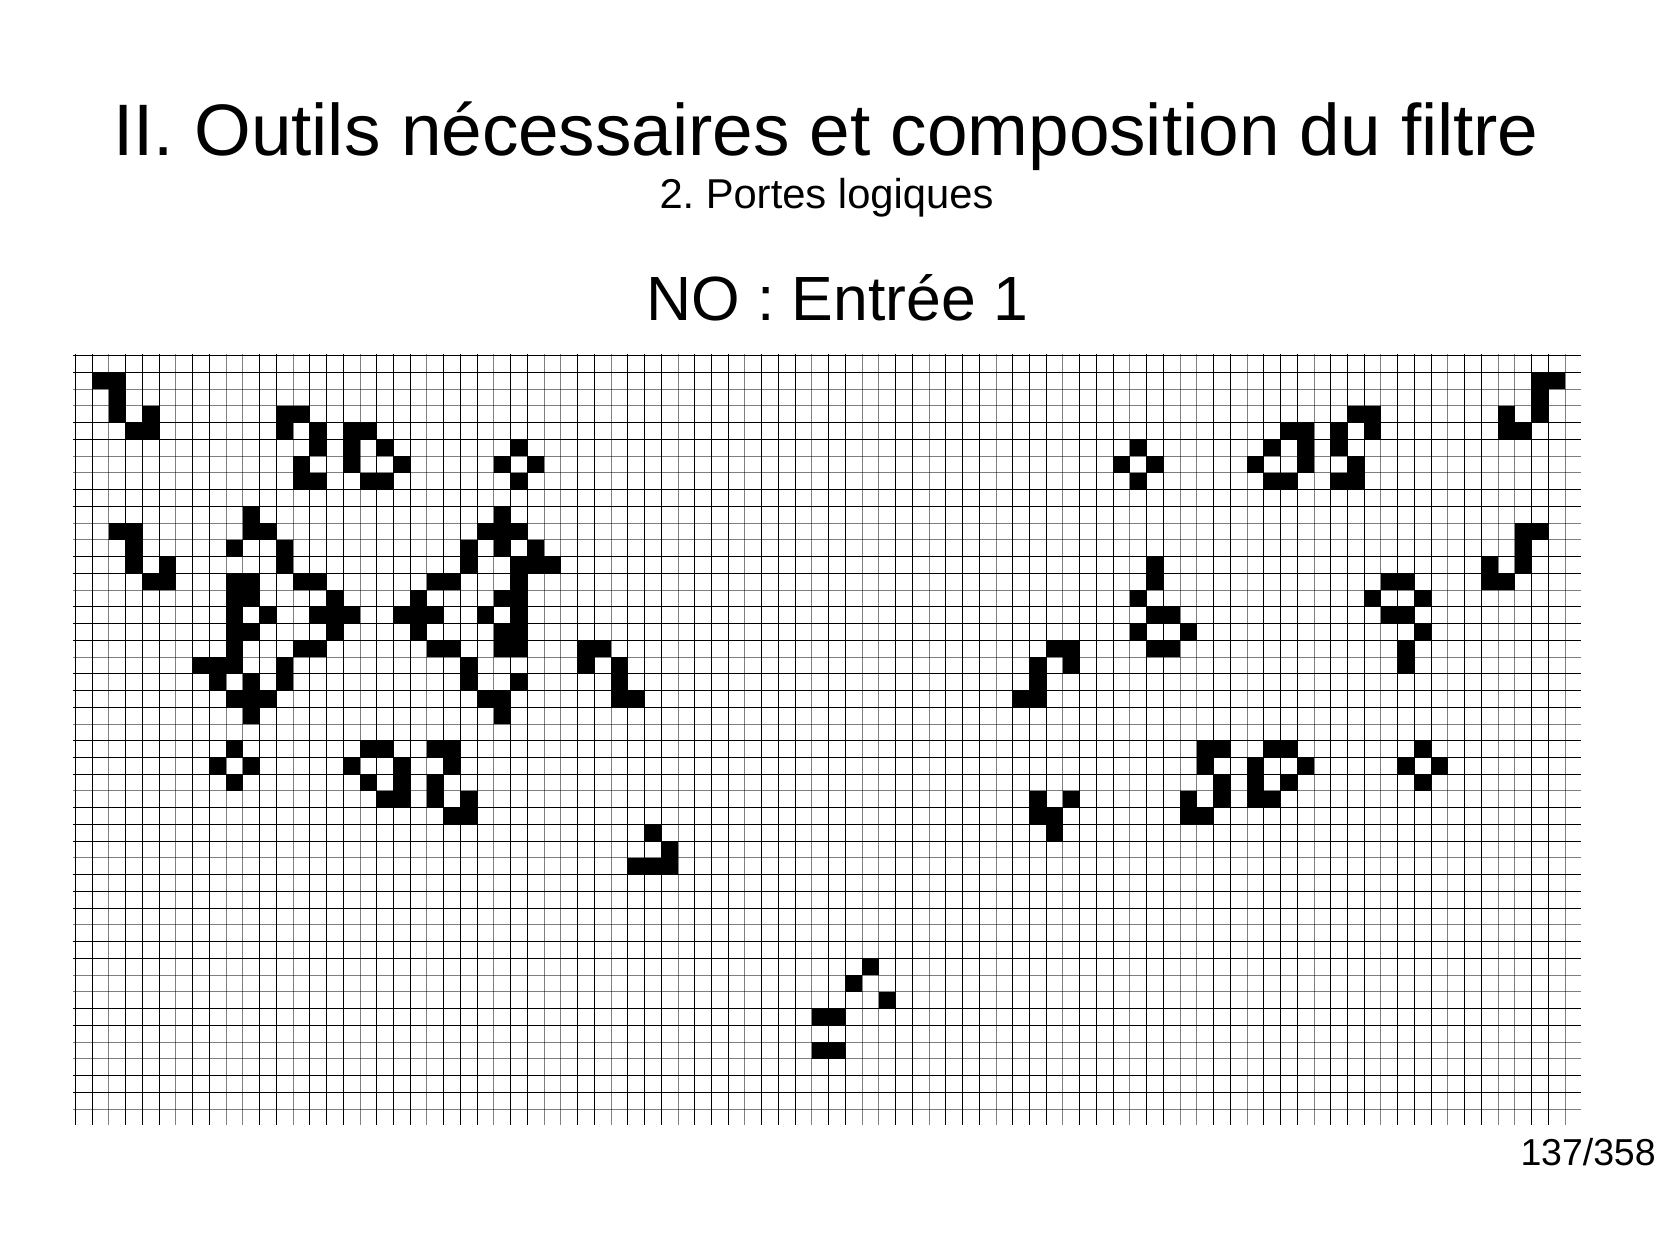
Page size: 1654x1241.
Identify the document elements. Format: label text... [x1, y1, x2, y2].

text_box NO : Entrée 1 [631, 256, 1044, 342]
text_box <number>/358 [1505, 1124, 1654, 1182]
picture [73, 354, 1581, 1125]
title II. Outils nécessaires et composition du filtre 2. Portes logiques [82, 49, 1571, 257]
